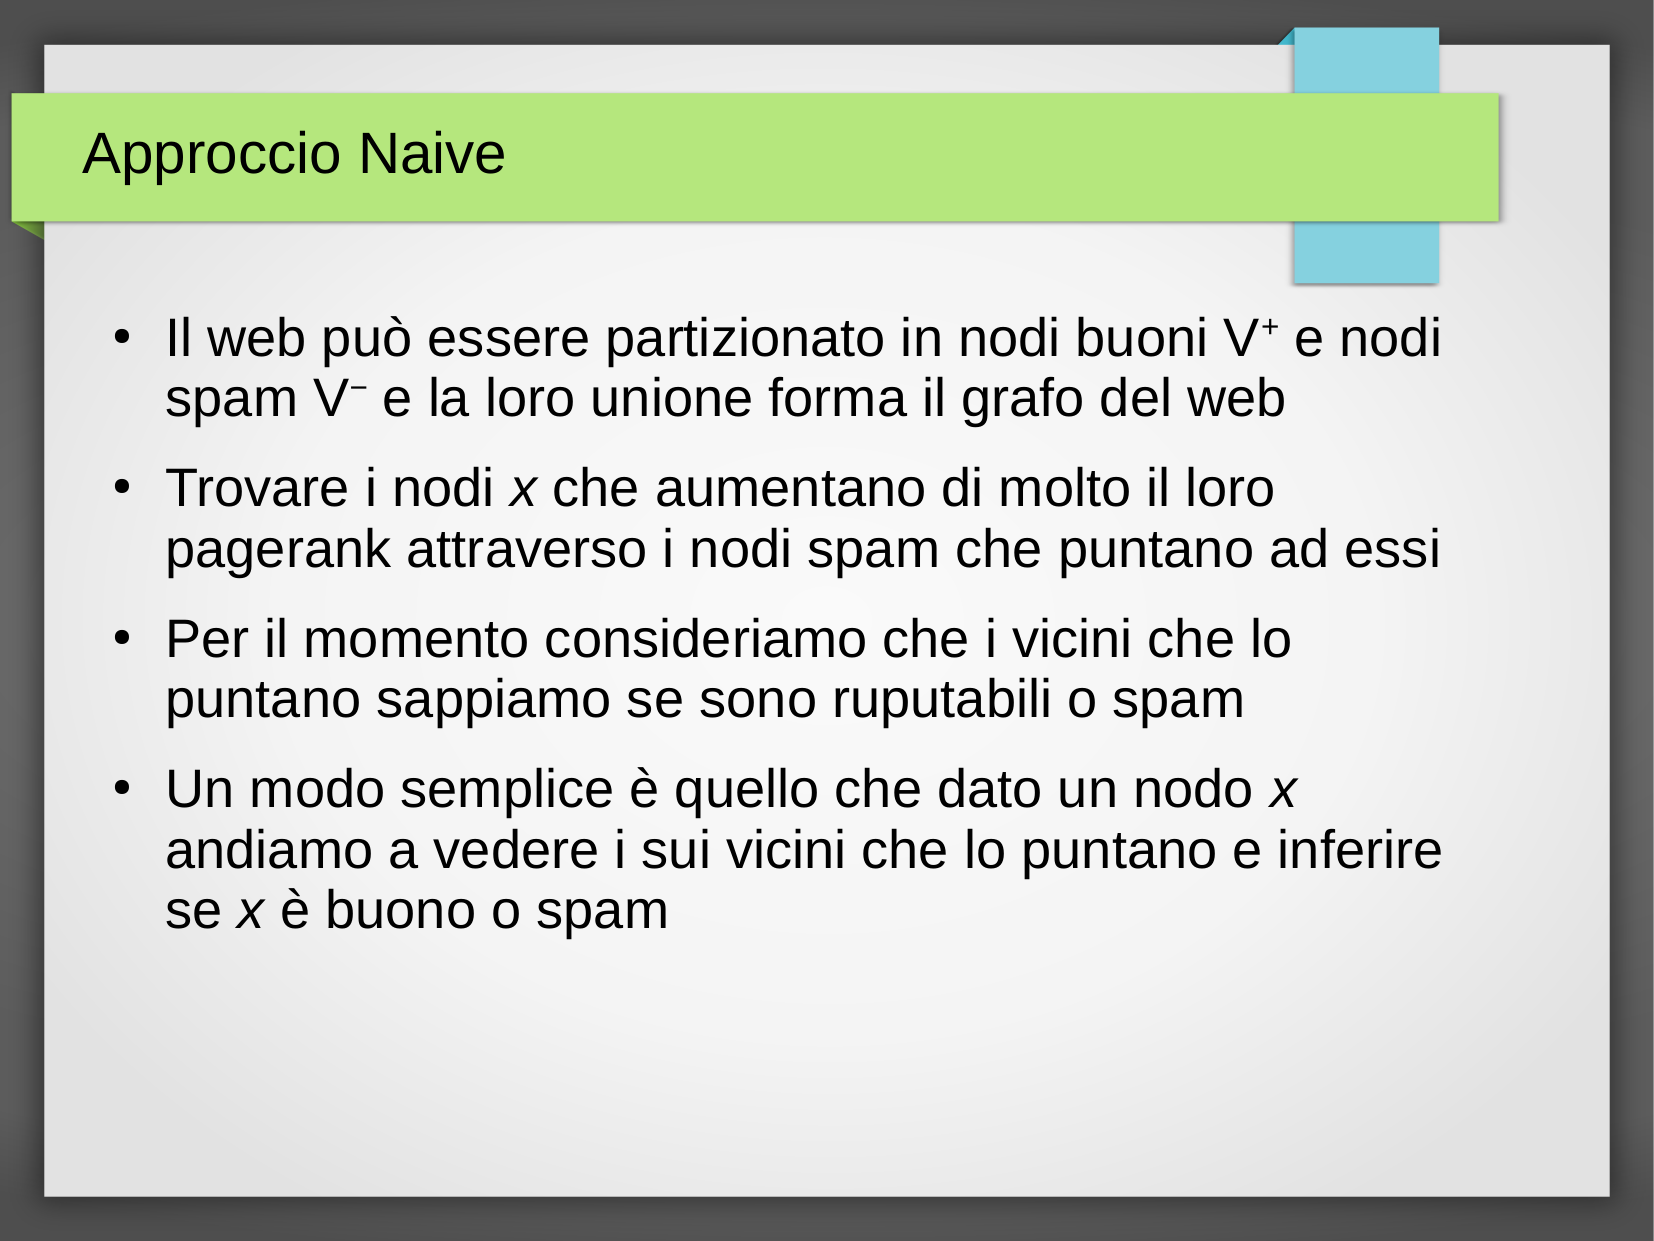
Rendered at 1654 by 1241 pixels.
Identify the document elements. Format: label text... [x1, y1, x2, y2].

title Approccio Naive [82, 94, 1477, 213]
list Il web può essere partizionato in nodi buoni V+ e nodi spam V− e la loro unione forma il grafo del web Trovare i nodi x che aumentano di molto il loro pagerank attraverso i nodi spam che puntano ad essi Per il momento consideriamo che i vicini che lo puntano sappiamo se sono ruputabili o spam Un modo semplice è quello che dato un nodo x andiamo a vedere i sui vicini che lo puntano e inferire se x è buono o spam [94, 307, 1501, 1028]
picture [0, 0, 1654, 1241]
